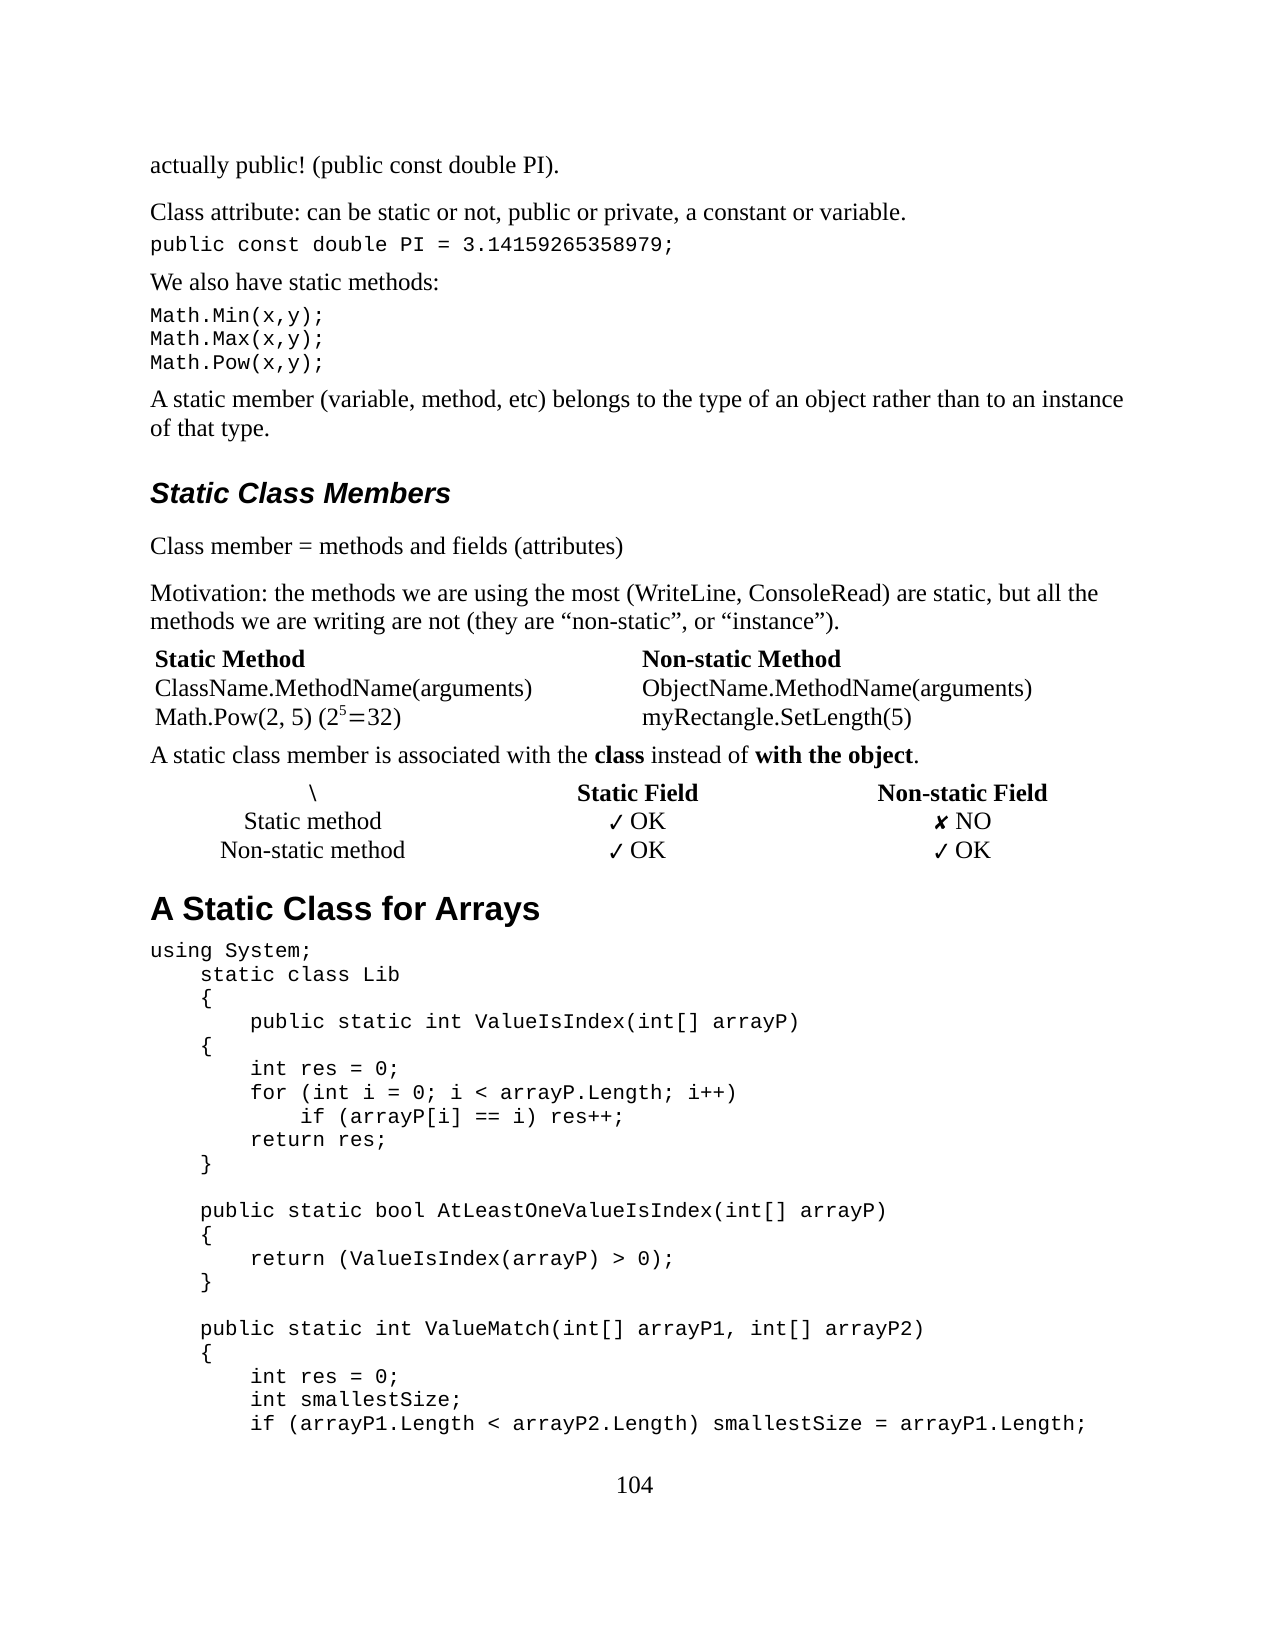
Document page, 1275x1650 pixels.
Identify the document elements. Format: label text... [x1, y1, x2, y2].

table_header Non-static Field [800, 778, 1125, 806]
table_cell ✘ NO [800, 806, 1125, 835]
subtitle Static Class Members [150, 476, 1125, 509]
table_cell ✔ OK [475, 806, 800, 835]
table_header Static Method [150, 644, 637, 673]
text Math.Min(x,y); [150, 305, 1125, 328]
table_cell myRectangle.SetLength(5) [638, 702, 1125, 731]
text } [150, 1271, 1125, 1295]
text { [150, 1035, 1125, 1058]
text using System; [150, 940, 1125, 964]
table_header Non-static Method [638, 644, 1125, 673]
table_cell Static method [150, 806, 475, 835]
text int res = 0; [150, 1366, 1125, 1389]
text return (ValueIsIndex(arrayP) > 0); [150, 1247, 1125, 1271]
text actually public! (public const double PI). [150, 150, 1125, 179]
text if (arrayP[i] == i) res++; [150, 1106, 1125, 1129]
text { [150, 1342, 1125, 1366]
text public static int ValueIsIndex(int[] arrayP) [150, 1011, 1125, 1035]
text We also have static methods: [150, 267, 1125, 296]
text { [150, 987, 1125, 1011]
text return res; [150, 1129, 1125, 1153]
text public static int ValueMatch(int[] arrayP1, int[] arrayP2) [150, 1318, 1125, 1342]
table_cell ✔ OK [475, 835, 800, 864]
table_cell Math.Pow(2, 5) () [150, 702, 637, 731]
table_cell ObjectName.MethodName(arguments) [638, 673, 1125, 702]
subtitle A Static Class for Arrays [150, 889, 1125, 928]
text static class Lib [150, 964, 1125, 987]
text if (arrayP1.Length < arrayP2.Length) smallestSize = arrayP1.Length; [150, 1413, 1125, 1437]
text for (int i = 0; i < arrayP.Length; i++) [150, 1082, 1125, 1106]
text Math.Pow(x,y); [150, 352, 1125, 376]
table_cell ✔ OK [800, 835, 1125, 864]
text { [150, 1224, 1125, 1247]
text int smallestSize; [150, 1389, 1125, 1413]
text public static bool AtLeastOneValueIsIndex(int[] arrayP) [150, 1200, 1125, 1224]
text Class attribute: can be static or not, public or private, a constant or variable. [150, 197, 1125, 225]
text Class member = methods and fields (attributes) [150, 531, 1125, 560]
table_header \ [150, 778, 475, 806]
text Math.Max(x,y); [150, 328, 1125, 352]
text int res = 0; [150, 1058, 1125, 1082]
table_cell ClassName.MethodName(arguments) [150, 673, 637, 702]
text Motivation: the methods we are using the most (WriteLine, ConsoleRead) are static, but all the methods we are writing are not (they are “non-static”, or “instance”). [150, 578, 1125, 635]
table_header Static Field [475, 778, 800, 806]
text public const double PI = 3.14159265358979; [150, 234, 1125, 258]
text A static member (variable, method, etc) belongs to the type of an object rather than to an instance of that type. [150, 384, 1125, 442]
text } [150, 1153, 1125, 1177]
table_cell Non-static method [150, 835, 475, 864]
text A static class member is associated with the class instead of with the object. [150, 740, 1125, 769]
